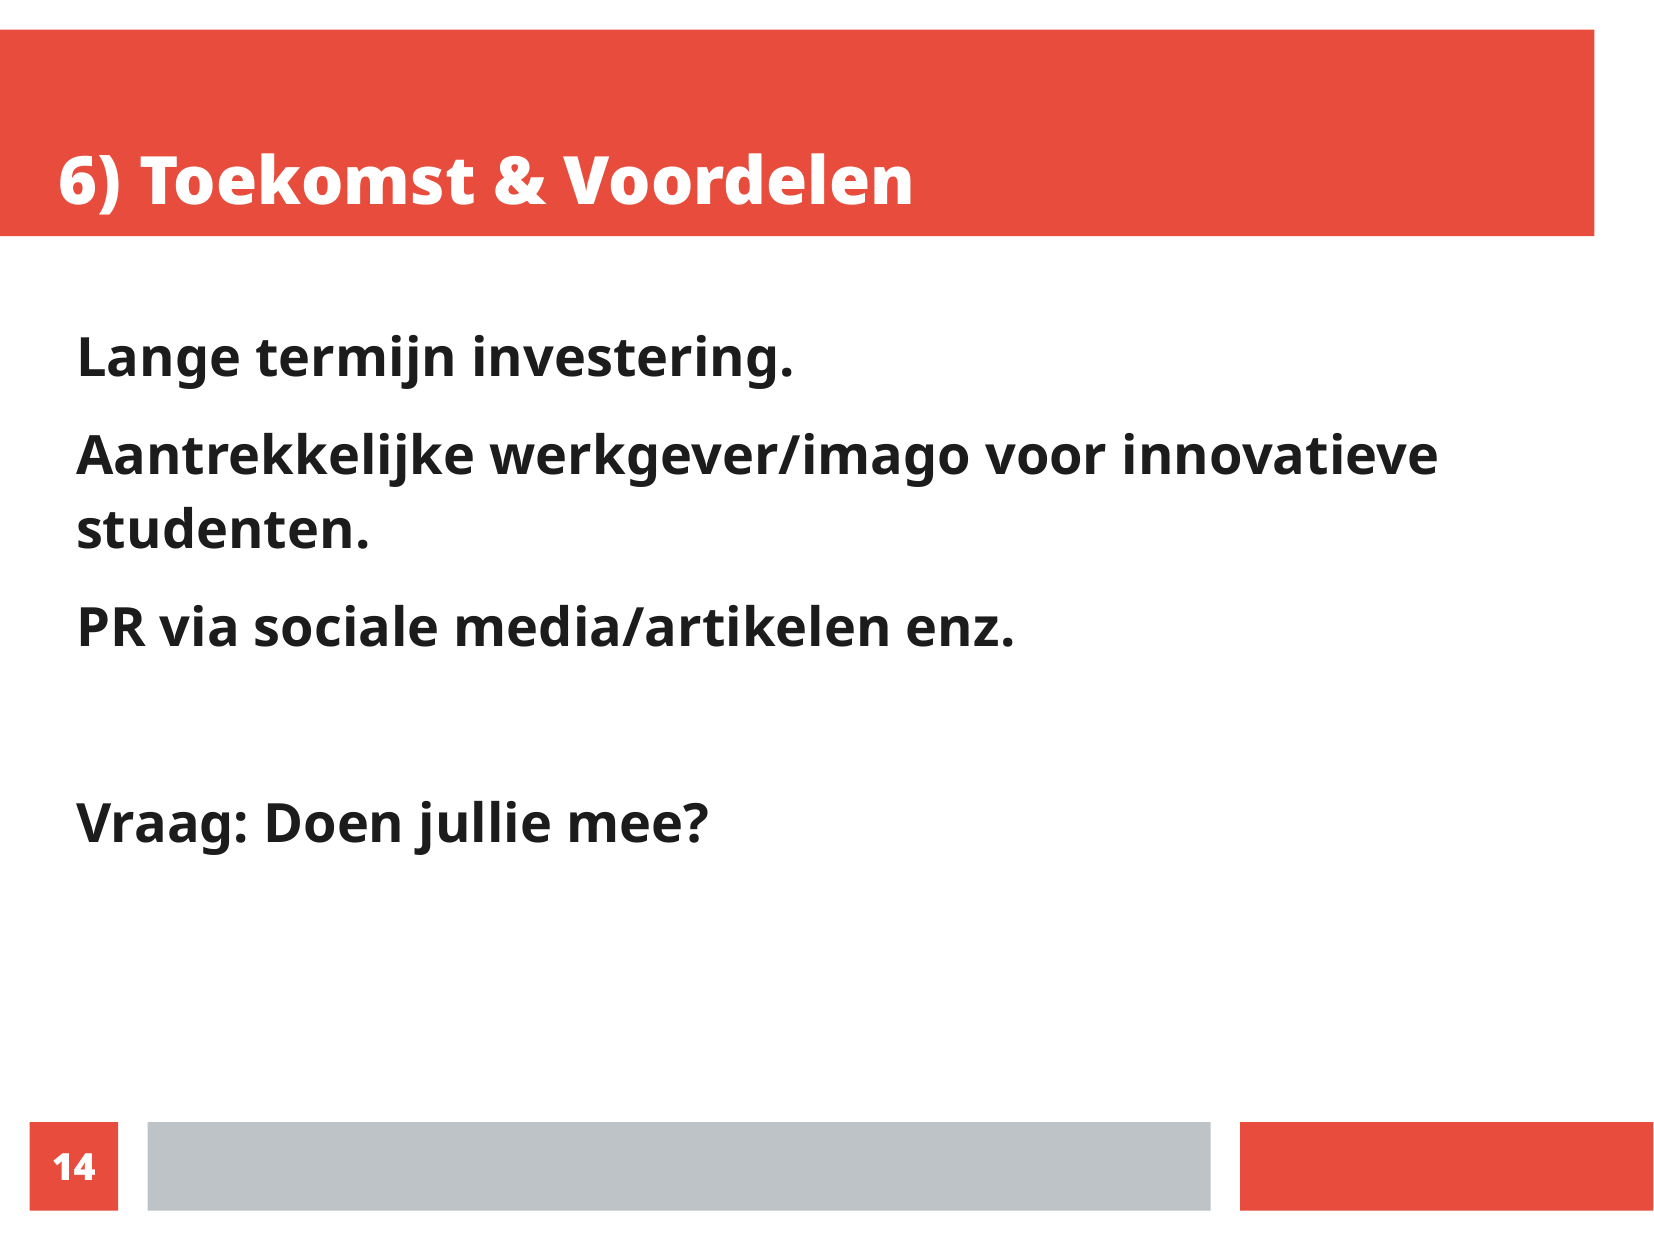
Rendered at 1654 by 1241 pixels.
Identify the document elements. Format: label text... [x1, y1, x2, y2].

title 6) Toekomst & Voordelen [59, 59, 1595, 225]
list Lange termijn investering. Aantrekkelijke werkgever/imago voor innovatieve studenten. PR via sociale media/artikelen enz. Vraag: Doen jullie mee? [75, 318, 1582, 1087]
